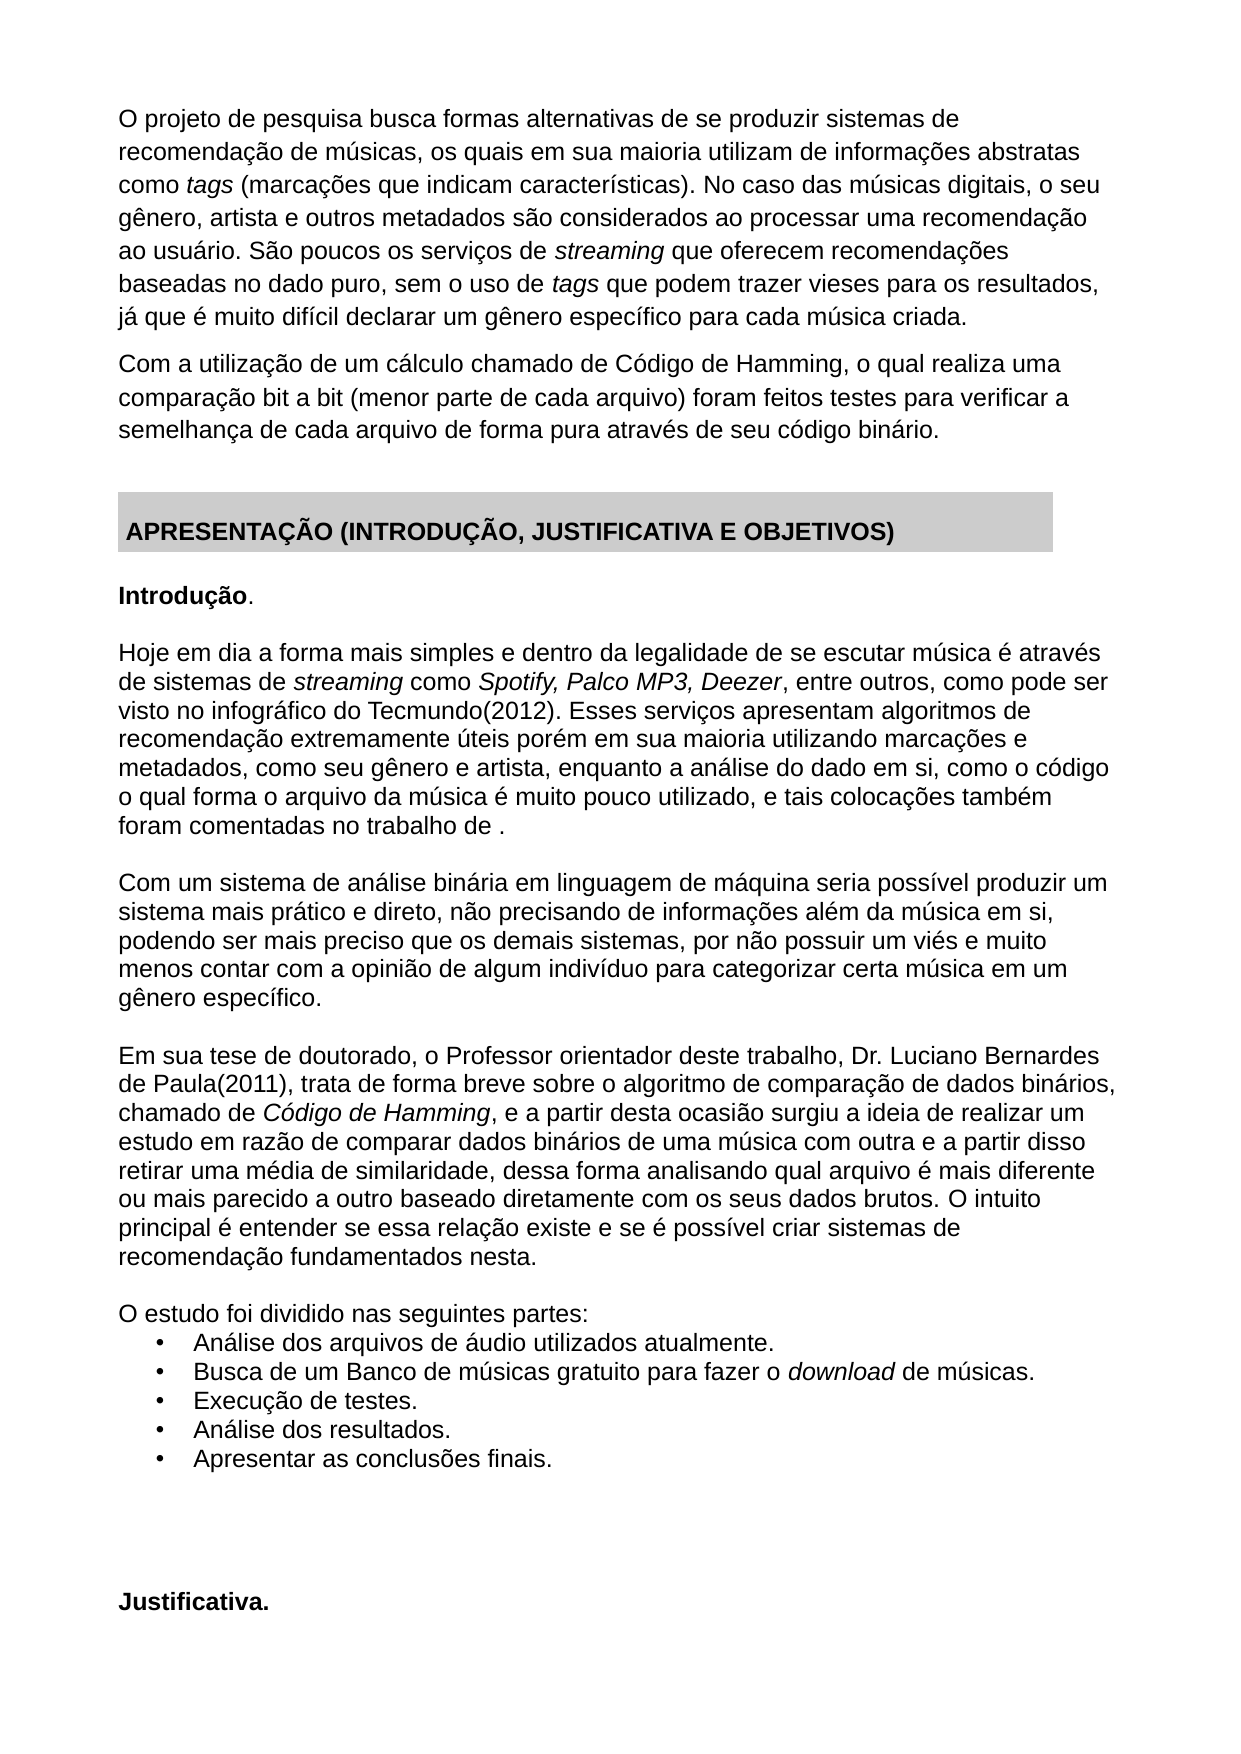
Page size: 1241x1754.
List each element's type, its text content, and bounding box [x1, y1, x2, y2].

text O projeto de pesquisa busca formas alternativas de se produzir sistemas de recomendação de músicas, os quais em sua maioria utilizam de informações abstratas como tags (marcações que indicam características). No caso das músicas digitais, o seu gênero, artista e outros metadados são considerados ao processar uma recomendação ao usuário. São poucos os serviços de streaming que oferecem recomendações baseadas no dado puro, sem o uso de tags que podem trazer vieses para os resultados, já que é muito difícil declarar um gênero específico para cada música criada. [118, 104, 1122, 331]
list Apresentar as conclusões finais. [156, 1443, 1122, 1472]
table_header APRESENTAÇÃO (INTRODUÇÃO, JUSTIFICATIVA E OBJETIVOS) [118, 492, 1053, 552]
text Introdução. [118, 581, 1122, 609]
list Análise dos arquivos de áudio utilizados atualmente. [156, 1328, 1122, 1357]
text Com um sistema de análise binária em linguagem de máquina seria possível produzir um sistema mais prático e direto, não precisando de informações além da música em si, podendo ser mais preciso que os demais sistemas, por não possuir um viés e muito menos contar com a opinião de algum indivíduo para categorizar certa música em um gênero específico. [118, 868, 1122, 1012]
list Busca de um Banco de músicas gratuito para fazer o download de músicas. [156, 1357, 1122, 1386]
list Execução de testes. [156, 1386, 1122, 1415]
list Análise dos resultados. [156, 1415, 1122, 1443]
text Com a utilização de um cálculo chamado de Código de Hamming, o qual realiza uma comparação bit a bit (menor parte de cada arquivo) foram feitos testes para verificar a semelhança de cada arquivo de forma pura através de seu código binário. [118, 349, 1122, 444]
text Justificativa. [118, 1587, 1122, 1616]
text O estudo foi dividido nas seguintes partes: [118, 1299, 1122, 1328]
text Hoje em dia a forma mais simples e dentro da legalidade de se escutar música é através de sistemas de streaming como Spotify, Palco MP3, Deezer, entre outros, como pode ser visto no infográfico do Tecmundo(2012). Esses serviços apresentam algoritmos de recomendação extremamente úteis porém em sua maioria utilizando marcações e metadados, como seu gênero e artista, enquanto a análise do dado em si, como o código o qual forma o arquivo da música é muito pouco utilizado, e tais colocações também foram comentadas no trabalho de . [118, 638, 1122, 839]
text Em sua tese de doutorado, o Professor orientador deste trabalho, Dr. Luciano Bernardes de Paula(2011), trata de forma breve sobre o algoritmo de comparação de dados binários, chamado de Código de Hamming, e a partir desta ocasião surgiu a ideia de realizar um estudo em razão de comparar dados binários de uma música com outra e a partir disso retirar uma média de similaridade, dessa forma analisando qual arquivo é mais diferente ou mais parecido a outro baseado diretamente com os seus dados brutos. O intuito principal é entender se essa relação existe e se é possível criar sistemas de recomendação fundamentados nesta. [118, 1041, 1122, 1271]
